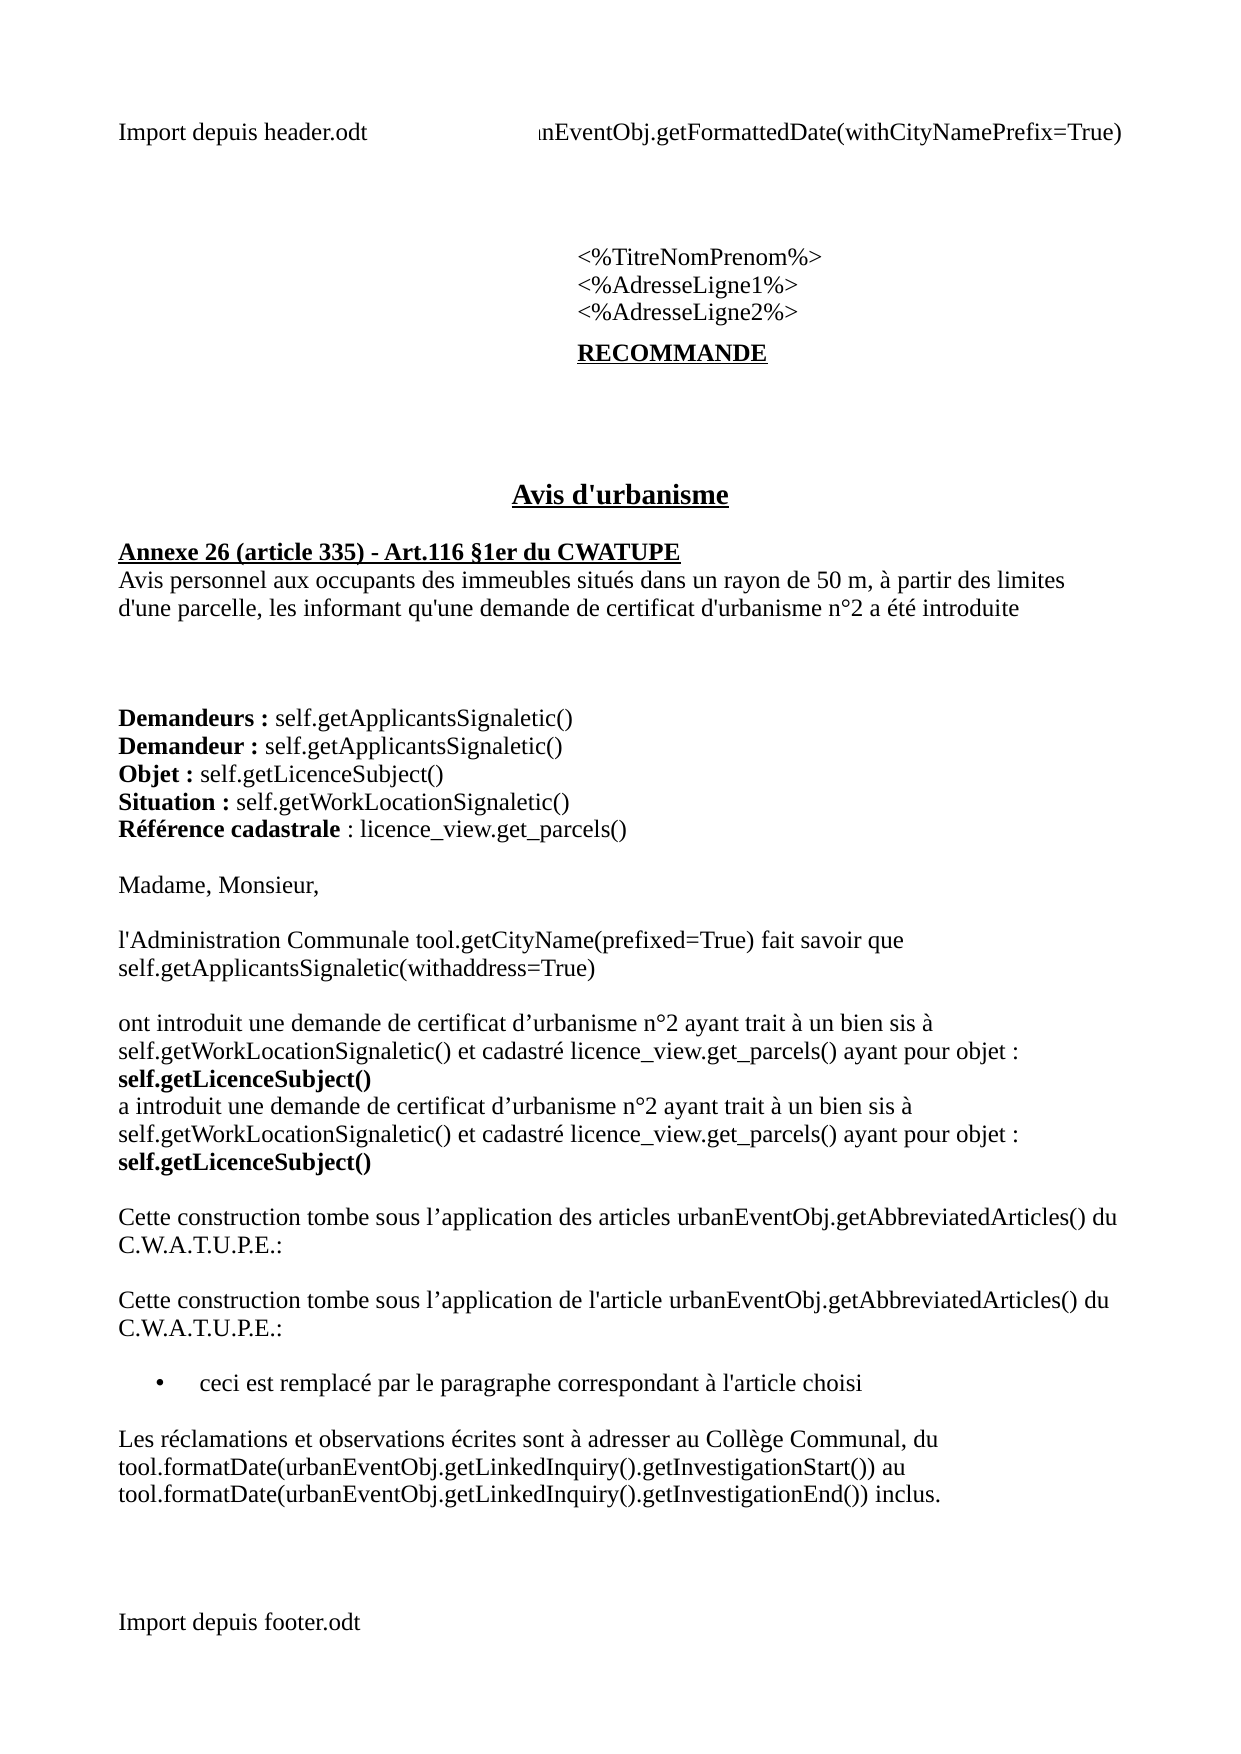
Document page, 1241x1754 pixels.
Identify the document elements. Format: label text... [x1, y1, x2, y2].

text Demandeurs : self.getApplicantsSignaletic() [118, 704, 1122, 732]
text Référence cadastrale : licence_view.get_parcels() [118, 815, 1122, 843]
text l'Administration Communale tool.getCityName(prefixed=True) fait savoir que self.getApplicantsSignaletic(withaddress=True) [118, 926, 1122, 982]
text Import depuis header.odt [118, 118, 539, 146]
list ceci est remplacé par le paragraphe correspondant à l'article choisi [156, 1369, 1122, 1397]
text ont introduit une demande de certificat d’urbanisme n°2 ayant trait à un bien sis à self.getWorkLocationSignaletic() et cadastré licence_view.get_parcels() ayant pour objet : self.getLicenceSubject() [118, 1009, 1122, 1092]
text Cette construction tombe sous l’application de l'article urbanEventObj.getAbbreviatedArticles() du C.W.A.T.U.P.E.: [118, 1259, 1122, 1342]
text urbanEventObj.getFormattedDate(withCityNamePrefix=True) [118, 118, 1122, 427]
text a introduit une demande de certificat d’urbanisme n°2 ayant trait à un bien sis à self.getWorkLocationSignaletic() et cadastré licence_view.get_parcels() ayant pour objet : self.getLicenceSubject() [118, 1092, 1122, 1176]
text Cette construction tombe sous l’application des articles urbanEventObj.getAbbreviatedArticles() du C.W.A.T.U.P.E.: [118, 1176, 1122, 1259]
text <%TitreNomPrenom%> <%AdresseLigne1%> <%AdresseLigne2%> [577, 243, 1028, 326]
text Objet : self.getLicenceSubject() [118, 760, 1122, 788]
text RECOMMANDE [577, 339, 1028, 366]
text Avis personnel aux occupants des immeubles situés dans un rayon de 50 m, à partir des limites d'une parcelle, les informant qu'une demande de certificat d'urbanisme n°2 a été introduite [118, 566, 1122, 621]
text Madame, Monsieur, [118, 871, 1122, 898]
title Annexe 26 (article 335) - Art.116 §1er du CWATUPE [118, 538, 1122, 566]
text Situation : self.getWorkLocationSignaletic() [118, 788, 1122, 815]
text Les réclamations et observations écrites sont à adresser au Collège Communal, du tool.formatDate(urbanEventObj.getLinkedInquiry().getInvestigationStart()) au tool.formatDate(urbanEventObj.getLinkedInquiry().getInvestigationEnd()) inclus. [118, 1425, 1122, 1508]
text Demandeur : self.getApplicantsSignaletic() [118, 732, 1122, 760]
title Avis d'urbanisme [118, 478, 1122, 511]
